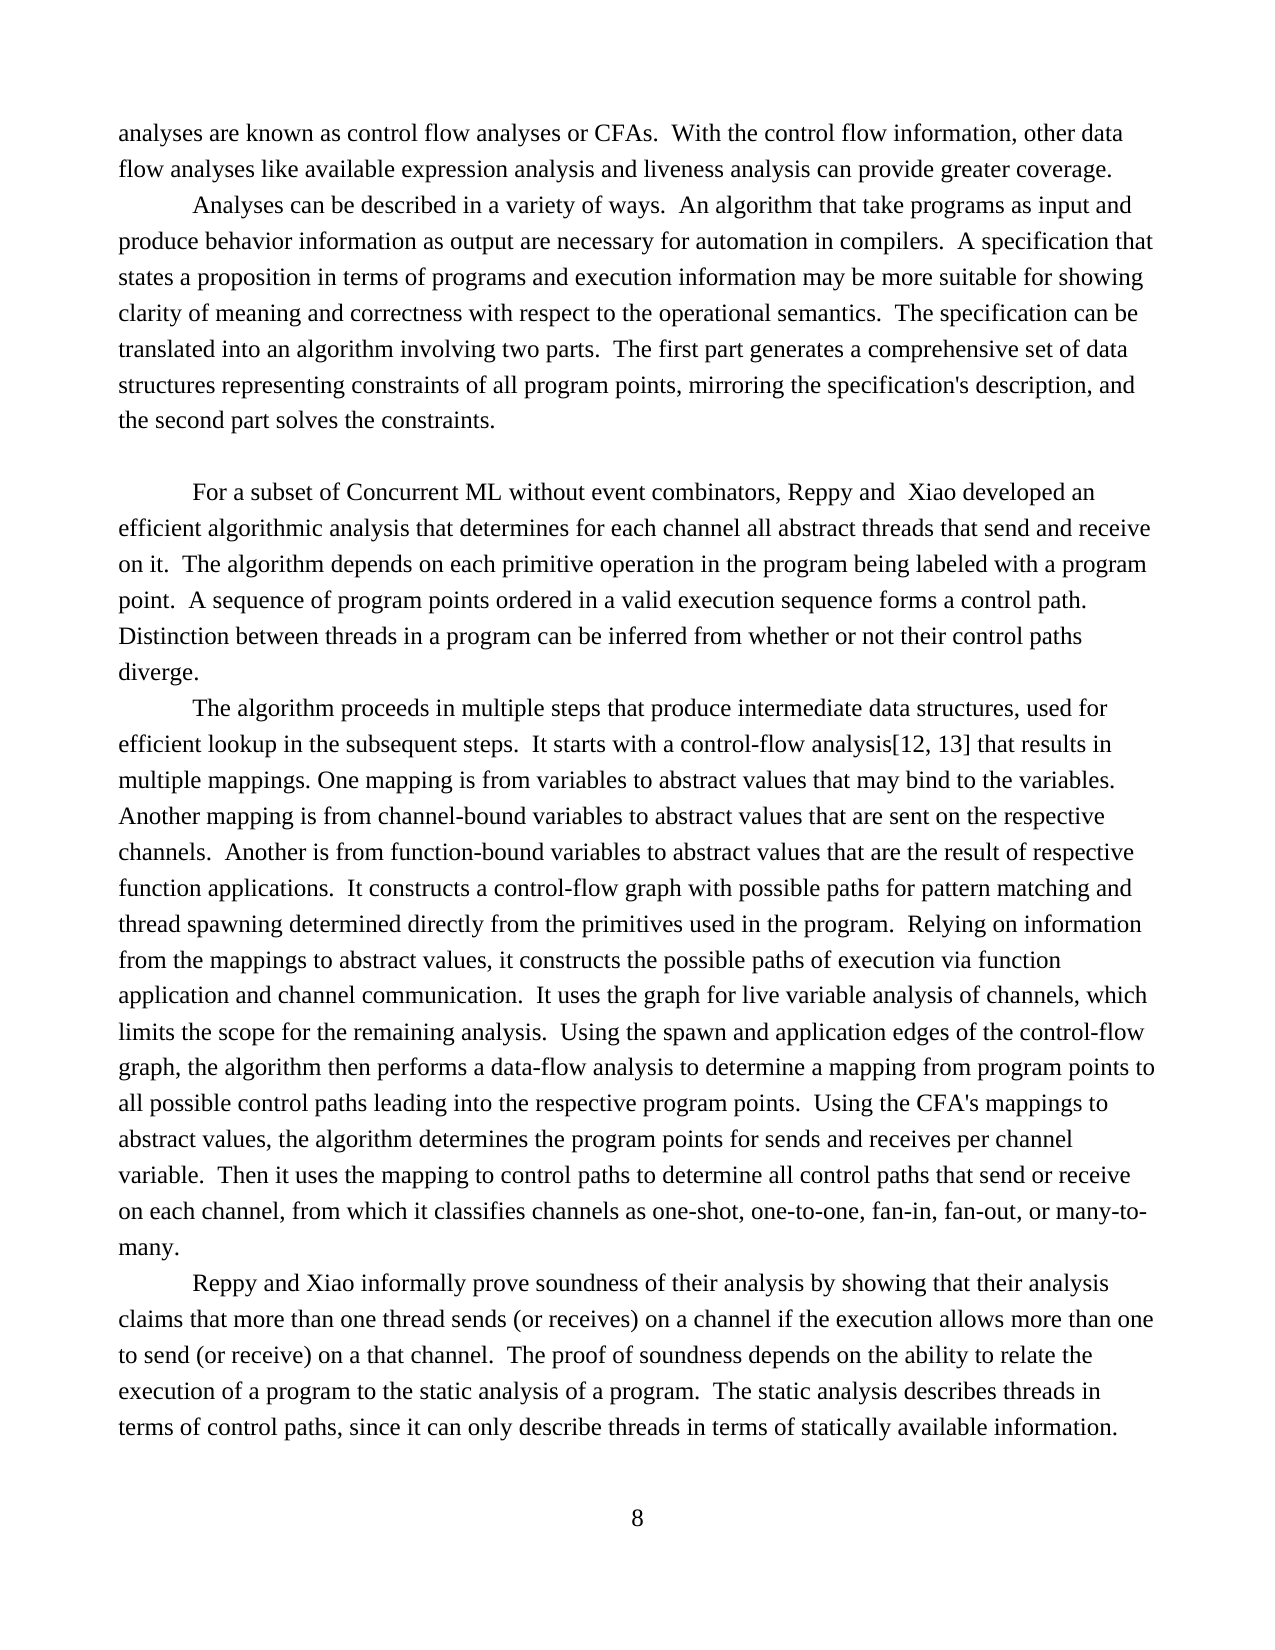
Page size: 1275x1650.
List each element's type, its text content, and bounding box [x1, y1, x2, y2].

text For a subset of Concurrent ML without event combinators, Reppy and Xiao developed an efficient algorithmic analysis that determines for each channel all abstract threads that send and receive on it. The algorithm depends on each primitive operation in the program being labeled with a program point. A sequence of program points ordered in a valid execution sequence forms a control path. Distinction between threads in a program can be inferred from whether or not their control paths diverge. [118, 477, 1157, 686]
text Reppy and Xiao informally prove soundness of their analysis by showing that their analysis claims that more than one thread sends (or receives) on a channel if the execution allows more than one to send (or receive) on a that channel. The proof of soundness depends on the ability to relate the execution of a program to the static analysis of a program. The static analysis describes threads in terms of control paths, since it can only describe threads in terms of statically available information. [118, 1268, 1157, 1441]
text Analyses can be described in a variety of ways. An algorithm that take programs as input and produce behavior information as output are necessary for automation in compilers. A specification that states a proposition in terms of programs and execution information may be more suitable for showing clarity of meaning and correctness with respect to the operational semantics. The specification can be translated into an algorithm involving two parts. The first part generates a comprehensive set of data structures representing constraints of all program points, mirroring the specification's description, and the second part solves the constraints. [118, 190, 1157, 434]
text analyses are known as control flow analyses or CFAs. With the control flow information, other data flow analyses like available expression analysis and liveness analysis can provide greater coverage. [118, 118, 1157, 183]
text The algorithm proceeds in multiple steps that produce intermediate data structures, used for efficient lookup in the subsequent steps. It starts with a control-flow analysis[12, 13] that results in multiple mappings. One mapping is from variables to abstract values that may bind to the variables. Another mapping is from channel-bound variables to abstract values that are sent on the respective channels. Another is from function-bound variables to abstract values that are the result of respective function applications. It constructs a control-flow graph with possible paths for pattern matching and thread spawning determined directly from the primitives used in the program. Relying on information from the mappings to abstract values, it constructs the possible paths of execution via function application and channel communication. It uses the graph for live variable analysis of channels, which limits the scope for the remaining analysis. Using the spawn and application edges of the control-flow graph, the algorithm then performs a data-flow analysis to determine a mapping from program points to all possible control paths leading into the respective program points. Using the CFA's mappings to abstract values, the algorithm determines the program points for sends and receives per channel variable. Then it uses the mapping to control paths to determine all control paths that send or receive on each channel, from which it classifies channels as one-shot, one-to-one, fan-in, fan-out, or many-to-many. [118, 693, 1157, 1261]
